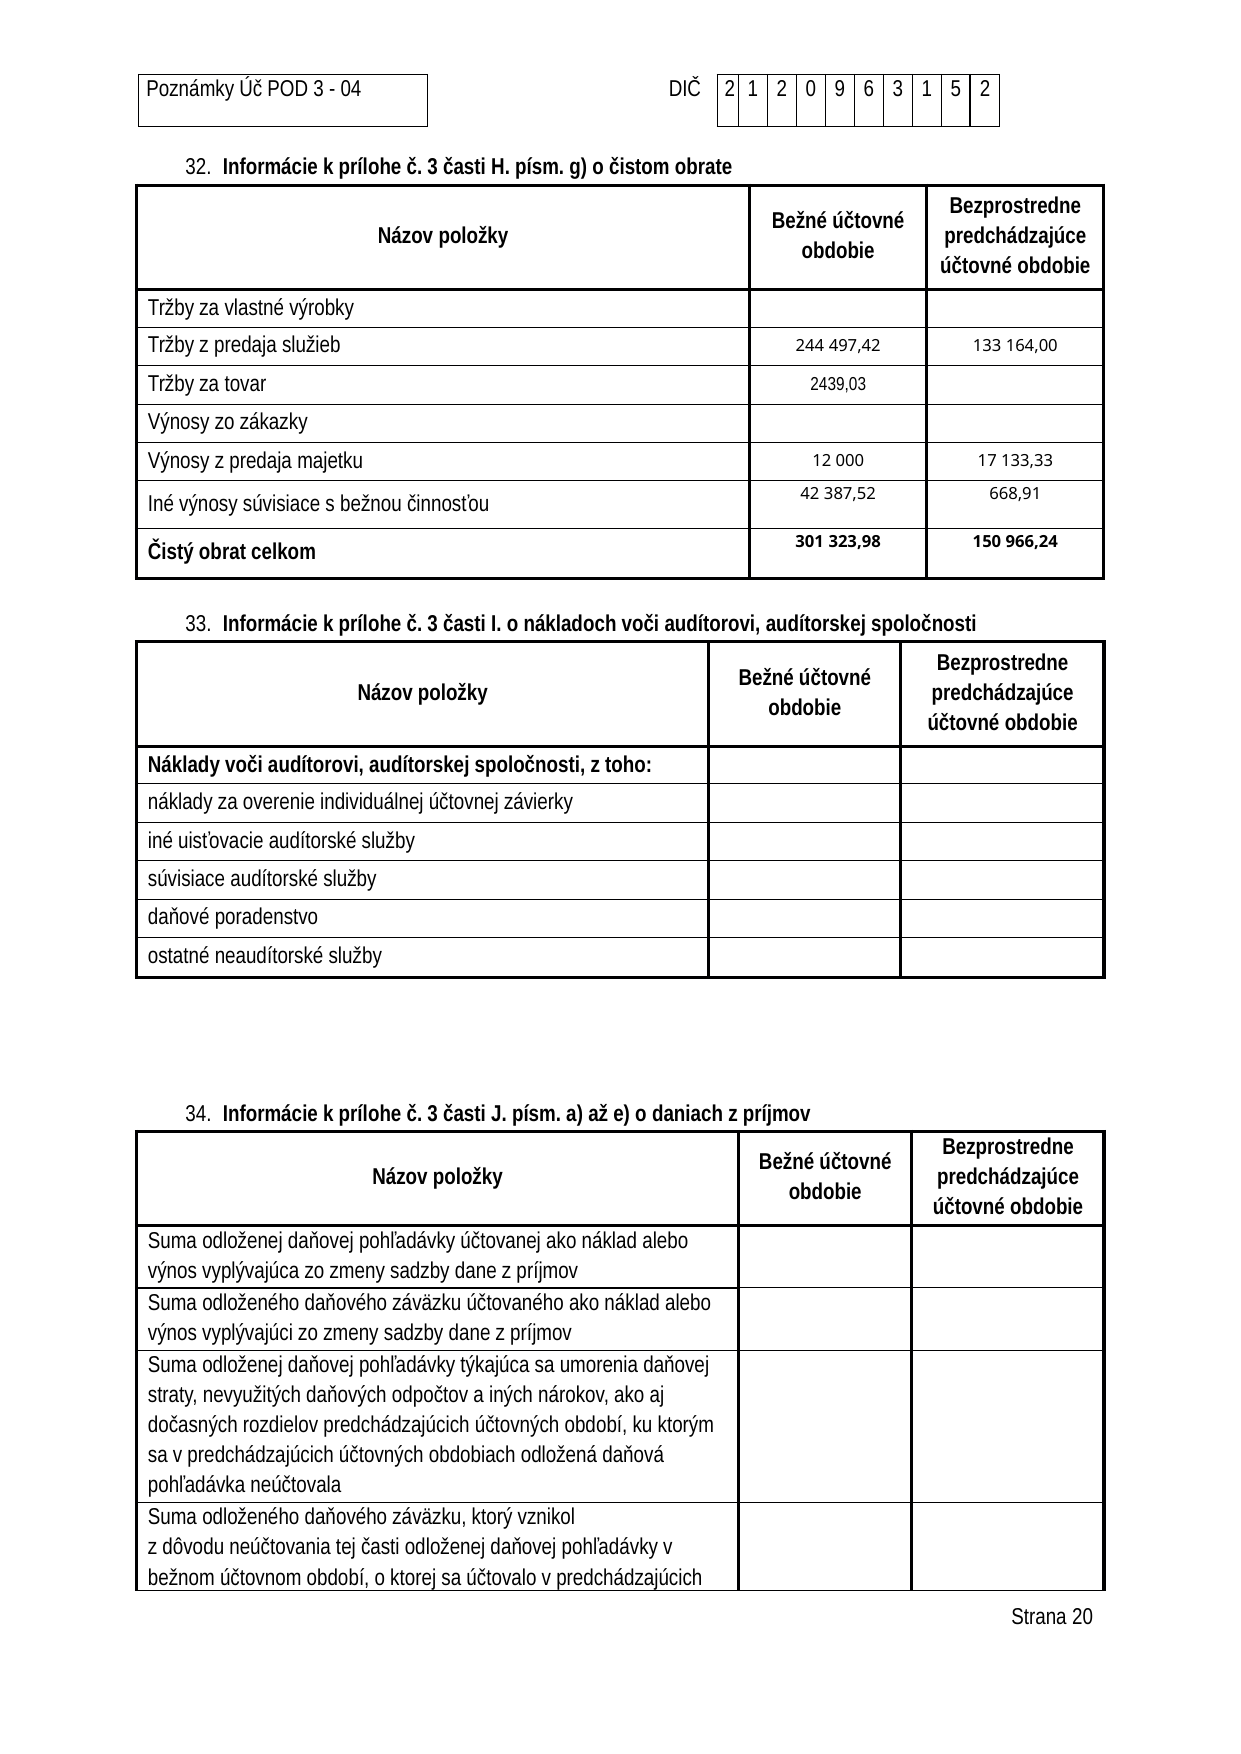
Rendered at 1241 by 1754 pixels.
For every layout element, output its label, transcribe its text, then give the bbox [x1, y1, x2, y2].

table_cell 668,91 [928, 481, 1102, 528]
table_cell 12 000 [751, 443, 925, 480]
table_cell [710, 900, 899, 937]
table_cell [751, 405, 925, 442]
table_cell [740, 1503, 910, 1590]
table_cell [710, 938, 899, 976]
table_header Bežné účtovné obdobie [751, 187, 925, 288]
table_cell 133 164,00 [928, 328, 1102, 365]
table_cell Tržby za vlastné výrobky [138, 291, 748, 327]
table_cell Výnosy zo zákazky [138, 405, 748, 442]
table_cell [928, 291, 1102, 327]
table_cell 301 323,98 [751, 529, 925, 577]
table_header Bezprostredne predchádzajúce účtovné obdobie [913, 1133, 1102, 1223]
table_header Bezprostredne predchádzajúce účtovné obdobie [928, 187, 1102, 288]
table_cell [710, 823, 899, 860]
table_cell Suma odloženého daňového záväzku, ktorý vznikol z dôvodu neúčtovania tej časti odloženej daňovej pohľadávky v bežnom účtovnom období, o ktorej sa účtovalo v predchádzajúcich [138, 1503, 737, 1590]
table_cell [740, 1227, 910, 1287]
table_cell [902, 748, 1102, 783]
table_cell Výnosy z predaja majetku [138, 443, 748, 480]
table_cell [740, 1288, 910, 1349]
table_cell 2439,03 [751, 366, 925, 403]
table_cell [928, 366, 1102, 403]
table_header Bezprostredne predchádzajúce účtovné obdobie [902, 643, 1102, 745]
table_cell Čistý obrat celkom [138, 529, 748, 577]
table_cell [902, 938, 1102, 976]
table_cell náklady za overenie individuálnej účtovnej závierky [138, 784, 707, 822]
list Informácie k prílohe č. 3 časti I. o nákladoch voči audítorovi, audítorskej spoločnosti [185, 610, 1093, 636]
table_cell daňové poradenstvo [138, 900, 707, 937]
table_cell [710, 784, 899, 822]
list Informácie k prílohe č. 3 časti H. písm. g) o čistom obrate [185, 153, 1093, 180]
table_header Bežné účtovné obdobie [710, 643, 899, 745]
table_cell [902, 784, 1102, 822]
table_cell [913, 1503, 1102, 1590]
table_cell [913, 1288, 1102, 1349]
table_cell 244 497,42 [751, 328, 925, 365]
table_cell [928, 405, 1102, 442]
table_cell súvisiace audítorské služby [138, 861, 707, 899]
table_cell [913, 1227, 1102, 1287]
table_cell Tržby za tovar [138, 366, 748, 403]
table_cell Náklady voči audítorovi, audítorskej spoločnosti, z toho: [138, 748, 707, 783]
table_cell [710, 748, 899, 783]
table_cell Tržby z predaja služieb [138, 328, 748, 365]
table_cell [740, 1351, 910, 1502]
table_header Bežné účtovné obdobie [740, 1133, 910, 1223]
table_cell [902, 823, 1102, 860]
table_cell ostatné neaudítorské služby [138, 938, 707, 976]
table_cell iné uisťovacie audítorské služby [138, 823, 707, 860]
table_header Názov položky [138, 643, 707, 745]
table_cell [902, 861, 1102, 899]
table_cell Suma odloženej daňovej pohľadávky účtovanej ako náklad alebo výnos vyplývajúca zo zmeny sadzby dane z príjmov [138, 1227, 737, 1287]
list Informácie k prílohe č. 3 časti J. písm. a) až e) o daniach z príjmov [185, 1099, 1093, 1126]
table_header Názov položky [138, 1133, 737, 1223]
table_cell [710, 861, 899, 899]
table_cell 17 133,33 [928, 443, 1102, 480]
table_cell [913, 1351, 1102, 1502]
table_cell 150 966,24 [928, 529, 1102, 577]
table_cell Iné výnosy súvisiace s bežnou činnosťou [138, 481, 748, 528]
table_cell 42 387,52 [751, 481, 925, 528]
table_cell Suma odloženej daňovej pohľadávky týkajúca sa umorenia daňovej straty, nevyužitých daňových odpočtov a iných nárokov, ako aj dočasných rozdielov predchádzajúcich účtovných období, ku ktorým sa v predchádzajúcich účtovných obdobiach odložená daňová pohľadávka neúčtovala [138, 1351, 737, 1502]
table_cell Suma odloženého daňového záväzku účtovaného ako náklad alebo výnos vyplývajúci zo zmeny sadzby dane z príjmov [138, 1289, 737, 1349]
table_header Názov položky [138, 187, 748, 288]
table_cell [902, 900, 1102, 937]
table_cell [751, 291, 925, 327]
